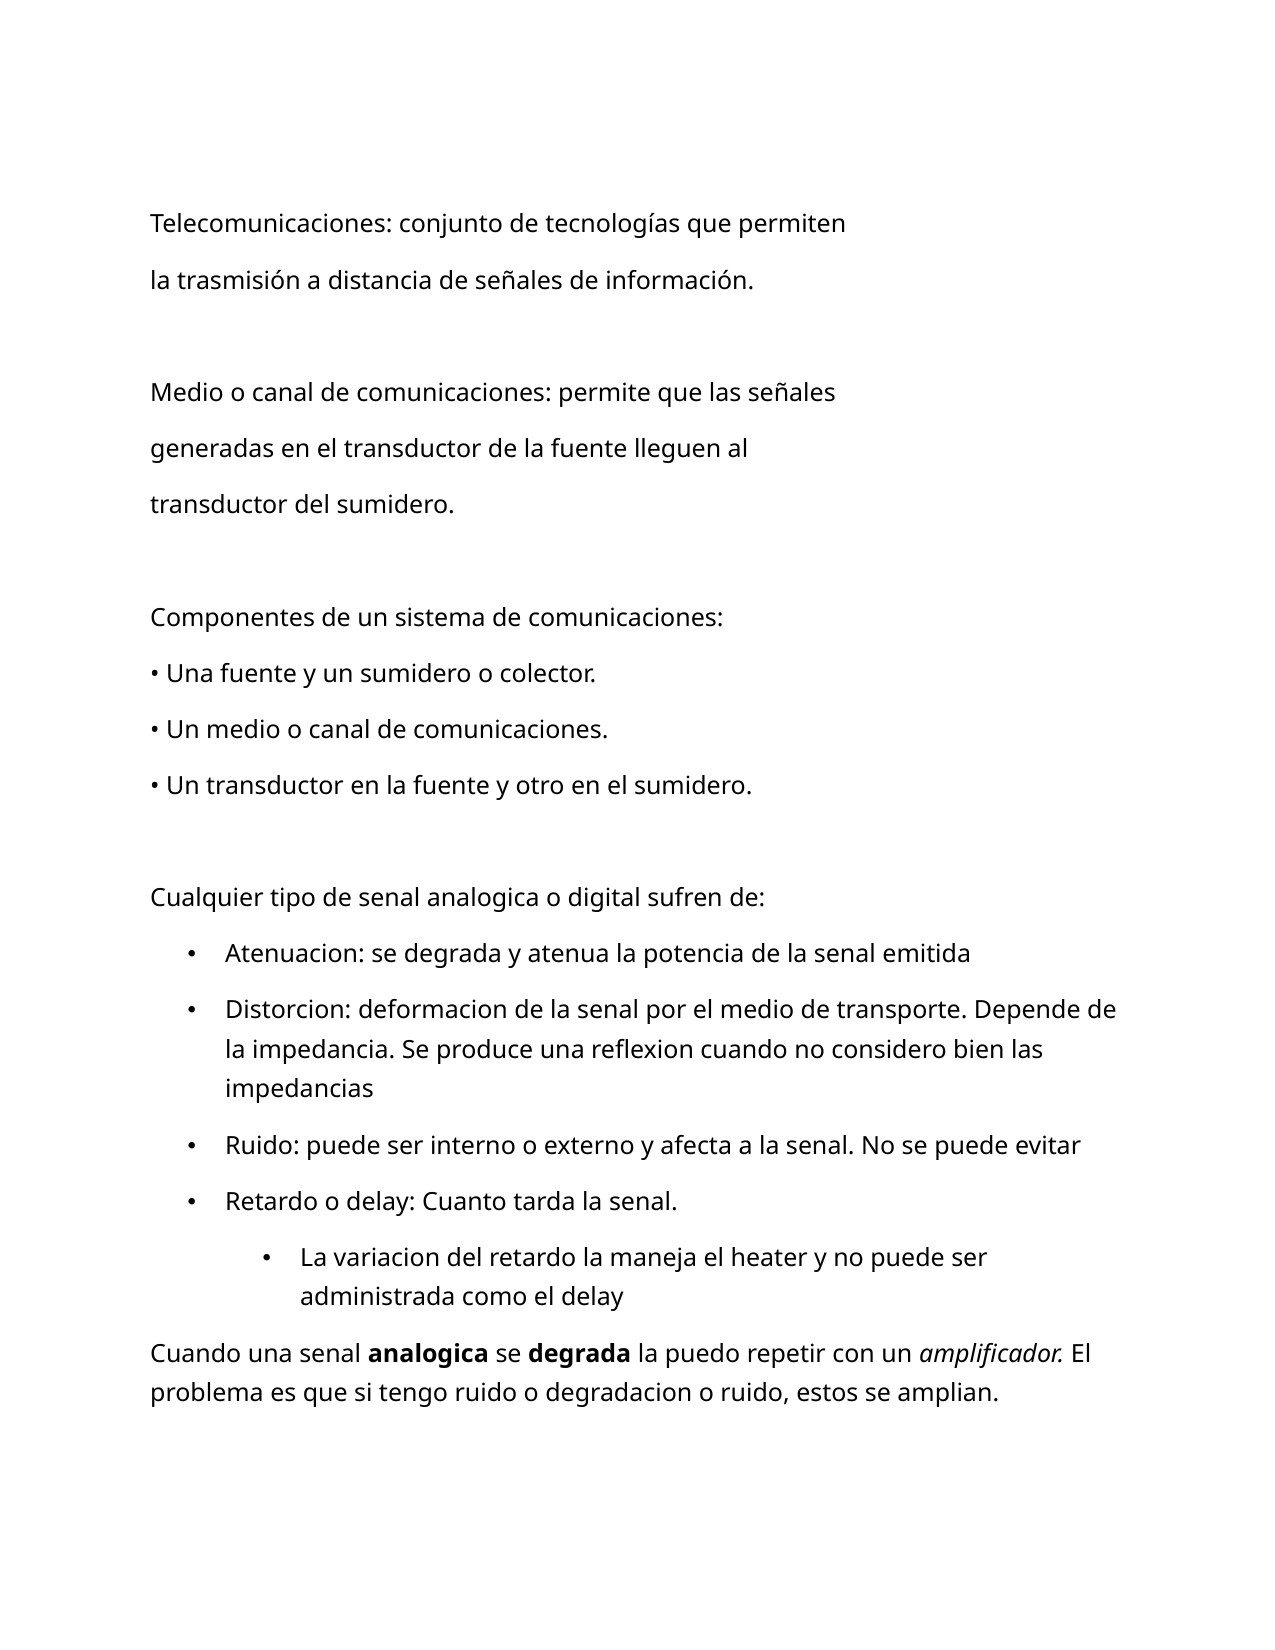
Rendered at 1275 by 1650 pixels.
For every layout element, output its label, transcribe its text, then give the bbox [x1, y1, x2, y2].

text Cualquier tipo de senal analogica o digital sufren de: [150, 880, 1125, 914]
list Ruido: puede ser interno o externo y afecta a la senal. No se puede evitar [187, 1127, 1125, 1161]
list Atenuacion: se degrada y atenua la potencia de la senal emitida [187, 936, 1125, 970]
text Medio o canal de comunicaciones: permite que las señales [150, 374, 1125, 409]
list Distorcion: deformacion de la senal por el medio de transporte. Depende de la impedancia. Se produce una reflexion cuando no considero bien las impedancias [187, 992, 1125, 1105]
text Componentes de un sistema de comunicaciones: [150, 599, 1125, 633]
text • Una fuente y un sumidero o colector. [150, 655, 1125, 689]
text • Un transductor en la fuente y otro en el sumidero. [150, 768, 1125, 802]
text generadas en el transductor de la fuente lleguen al [150, 431, 1125, 465]
text • Un medio o canal de comunicaciones. [150, 711, 1125, 746]
list La variacion del retardo la maneja el heater y no puede ser administrada como el delay [262, 1239, 1125, 1313]
text la trasmisión a distancia de señales de información. [150, 262, 1125, 296]
text Cuando una senal analogica se degrada la puedo repetir con un amplificador. El problema es que si tengo ruido o degradacion o ruido, estos se amplian. [150, 1335, 1125, 1409]
text transductor del sumidero. [150, 487, 1125, 521]
text Telecomunicaciones: conjunto de tecnologías que permiten [150, 206, 1125, 240]
list Retardo o delay: Cuanto tarda la senal. [187, 1183, 1125, 1217]
